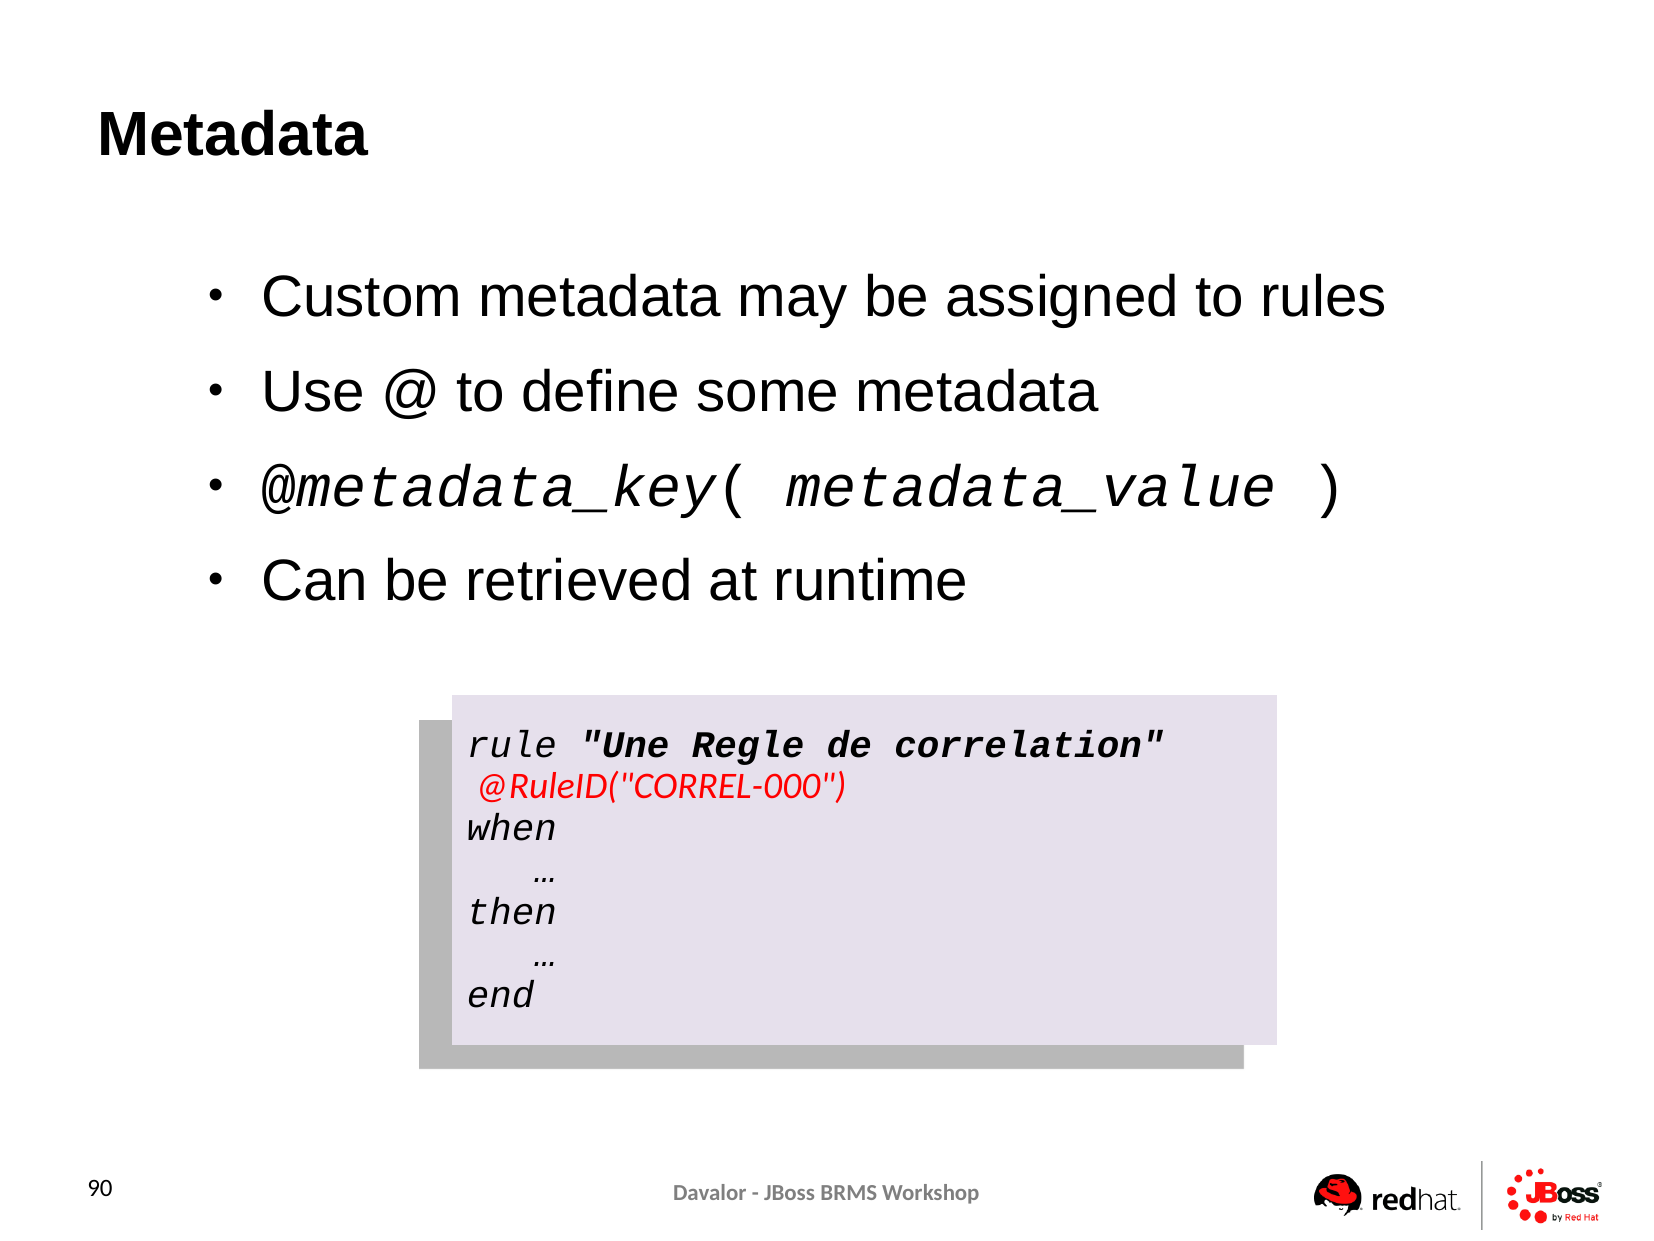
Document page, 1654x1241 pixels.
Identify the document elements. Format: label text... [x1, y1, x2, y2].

text_box rule "Une Regle de correlation" @RuleID("CORREL-000") when … then … end [452, 695, 1277, 1045]
picture [1314, 1161, 1602, 1230]
list Custom metadata may be assigned to rules Use @ to define some metadata @metadata_key( metadata_value ) Can be retrieved at runtime [86, 257, 1576, 1108]
title Metadata [82, 95, 1571, 226]
